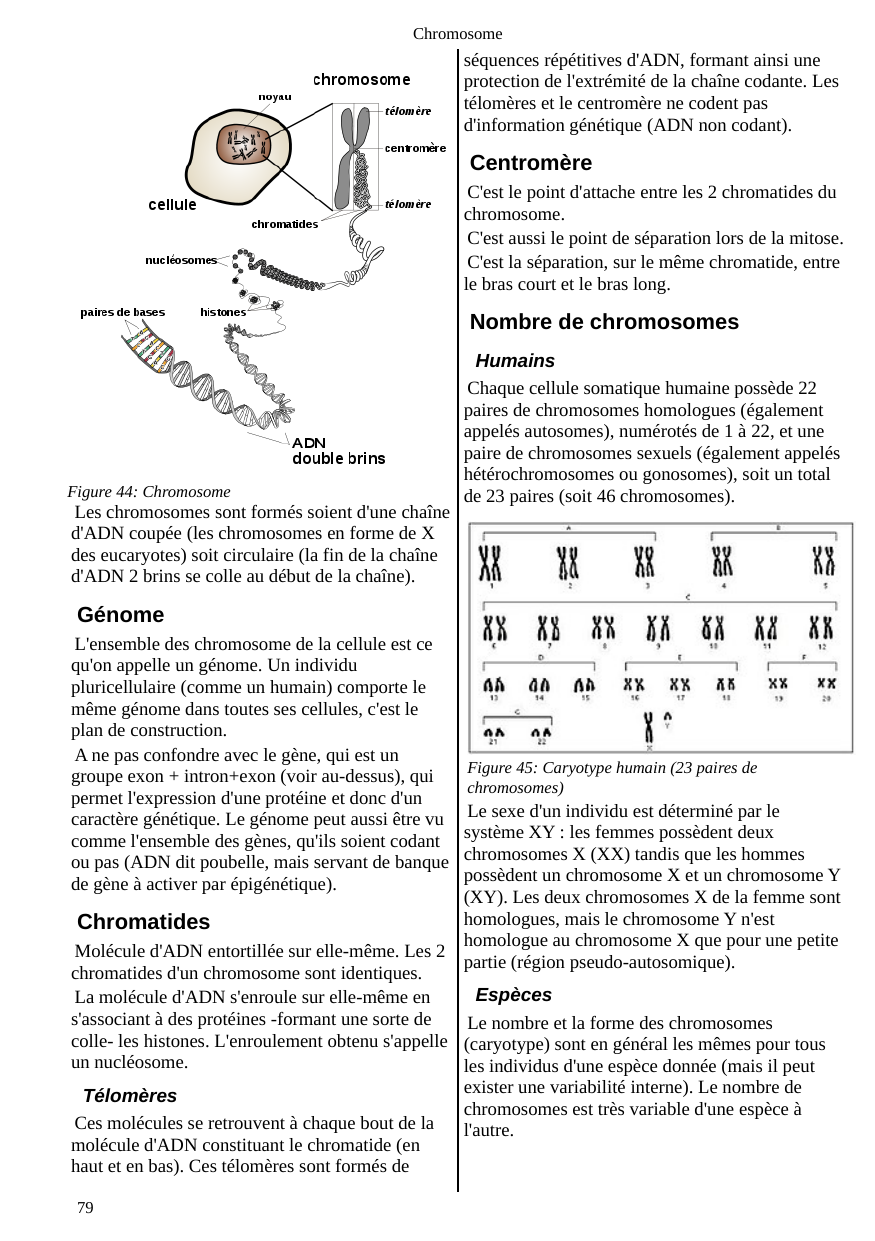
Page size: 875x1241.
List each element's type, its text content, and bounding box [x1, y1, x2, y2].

picture [467, 521, 856, 755]
text La molécule d'ADN s'enroule sur elle-même en s'associant à des protéines -formant une sorte de colle- les histones. L'enroulement obtenu s'appelle un nucléosome. [71, 986, 452, 1073]
text Le nombre et la forme des chromosomes (caryotype) sont en général les mêmes pour tous les individus d'une espèce donnée (mais il peut exister une variabilité interne). Le nombre de chromosomes est très variable d'une espèce à l'autre. [463, 1012, 844, 1141]
text Les chromosomes sont formés soient d'une chaîne d'ADN coupée (les chromosomes en forme de X des eucaryotes) soit circulaire (la fin de la chaîne d'ADN 2 brins se colle au début de la chaîne). [71, 501, 452, 587]
subtitle Chromatides [77, 909, 452, 934]
subtitle Centromère [469, 150, 844, 175]
text L'ensemble des chromosome de la cellule est ce qu'on appelle un génome. Un individu pluricellulaire (comme un humain) comporte le même génome dans toutes ses cellules, c'est le plan de construction. [71, 633, 452, 741]
subtitle Génome [77, 602, 452, 627]
text C'est le point d'attache entre les 2 chromatides du chromosome. [463, 181, 844, 224]
text Molécule d'ADN entortillée sur elle-même. Les 2 chromatides d'un chromosome sont identiques. [71, 940, 452, 983]
subtitle Nombre de chromosomes [469, 309, 844, 334]
text Figure 44: Chromosome [67, 478, 456, 501]
text Figure 45: Caryotype humain (23 paires de chromosomes) [467, 755, 856, 797]
text Chaque cellule somatique humaine possède 22 paires de chromosomes homologues (également appelés autosomes), numérotés de 1 à 22, et une paire de chromosomes sexuels (également appelés hétérochromosomes ou gonosomes), soit un total de 23 paires (soit 46 chromosomes). [463, 377, 844, 506]
text Ces molécules se retrouvent à chaque bout de la molécule d'ADN constituant le chromatide (en haut et en bas). Ces télomères sont formés de [71, 1112, 452, 1177]
subtitle Espèces [475, 984, 844, 1006]
picture [67, 61, 456, 478]
subtitle Humains [475, 349, 844, 371]
subtitle Télomères [83, 1084, 452, 1106]
text C'est la séparation, sur le même chromatide, entre le bras court et le bras long. [463, 251, 844, 294]
text séquences répétitives d'ADN, formant ainsi une protection de l'extrémité de la chaîne codante. Les télomères et le centromère ne codent pas d'information génétique (ADN non codant). [463, 49, 844, 135]
text C'est aussi le point de séparation lors de la mitose. [463, 227, 844, 248]
text Le sexe d'un individu est déterminé par le système XY : les femmes possèdent deux chromosomes X (XX) tandis que les hommes possèdent un chromosome X et un chromosome Y (XY). Les deux chromosomes X de la femme sont homologues, mais le chromosome Y n'est homologue au chromosome X que pour une petite partie (région pseudo-autosomique). [463, 799, 844, 972]
text [67, 49, 456, 61]
text A ne pas confondre avec le gène, qui est un groupe exon + intron+exon (voir au-dessus), qui permet l'expression d'une protéine et donc d'un caractère génétique. Le génome peut aussi être vu comme l'ensemble des gènes, qu'ils soient codant ou pas (ADN dit poubelle, mais servant de banque de gène à activer par épigénétique). [71, 743, 452, 894]
